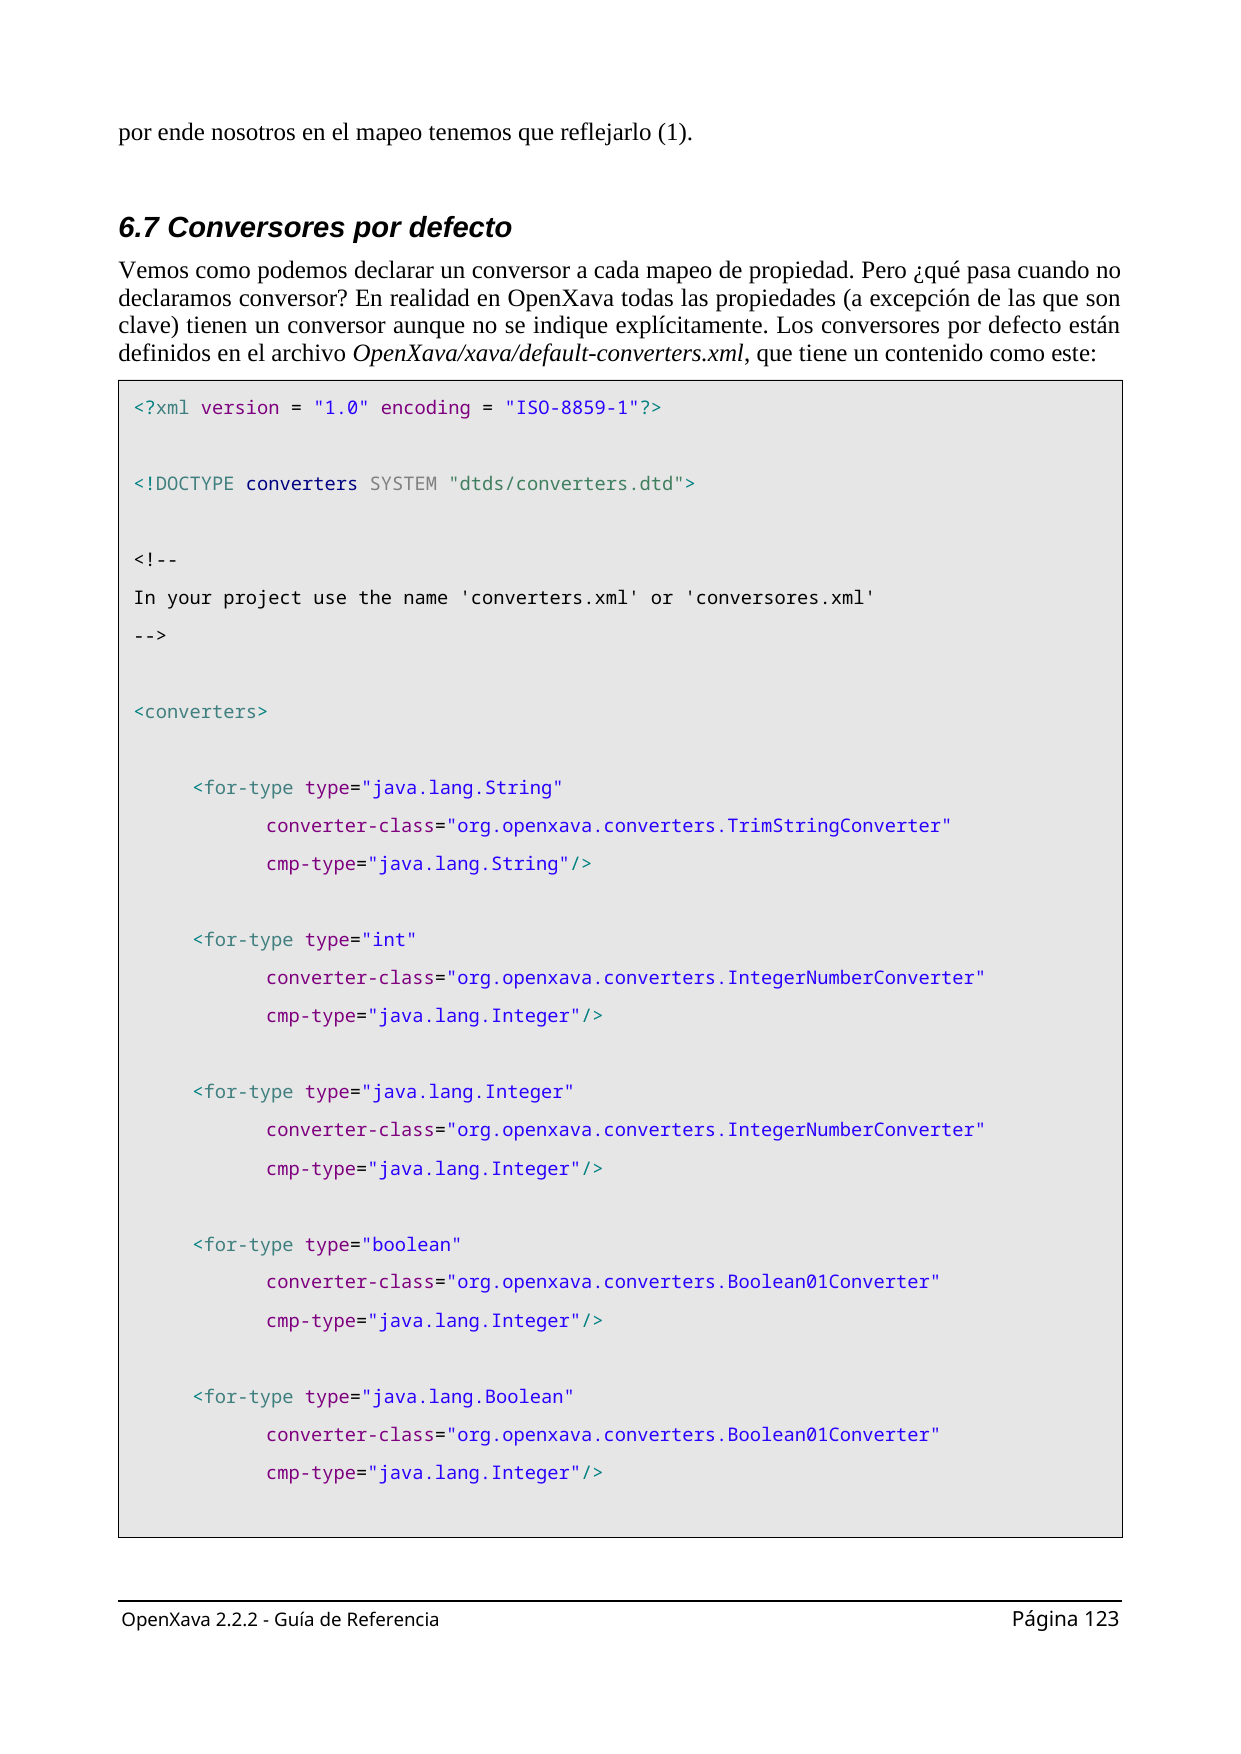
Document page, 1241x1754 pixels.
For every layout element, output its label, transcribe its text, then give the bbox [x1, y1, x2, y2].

text cmp-type="java.lang.String"/> [119, 836, 1122, 874]
text converter-class="org.openxava.converters.IntegerNumberConverter" [119, 950, 1122, 988]
text <for-type type="java.lang.Boolean" [119, 1368, 1122, 1406]
text converter-class="org.openxava.converters.IntegerNumberConverter" [119, 1102, 1122, 1140]
text converter-class="org.openxava.converters.TrimStringConverter" [119, 798, 1122, 836]
text cmp-type="java.lang.Integer"/> [119, 988, 1122, 1026]
text cmp-type="java.lang.Integer"/> [119, 1140, 1122, 1178]
text <for-type type="int" [119, 912, 1122, 950]
text <!-- [119, 532, 1122, 570]
text Vemos como podemos declarar un conversor a cada mapeo de propiedad. Pero ¿qué pasa cuando no declaramos conversor? En realidad en OpenXava todas las propiedades (a excepción de las que son clave) tienen un conversor aunque no se indique explícitamente. Los conversores por defecto están definidos en el archivo OpenXava/xava/default-converters.xml, que tiene un contenido como este: [118, 256, 1122, 367]
text por ende nosotros en el mapeo tenemos que reflejarlo (1). [118, 118, 1122, 146]
text <?xml version = "1.0" encoding = "ISO-8859-1"?> [119, 381, 1122, 418]
text <converters> [119, 684, 1122, 722]
text converter-class="org.openxava.converters.Boolean01Converter" [119, 1254, 1122, 1292]
text cmp-type="java.lang.Integer"/> [119, 1292, 1122, 1330]
subtitle Conversores por defecto [118, 211, 1122, 244]
text <!DOCTYPE converters SYSTEM "dtds/converters.dtd"> [119, 456, 1122, 494]
text In your project use the name 'converters.xml' or 'conversores.xml' [119, 570, 1122, 608]
text converter-class="org.openxava.converters.Boolean01Converter" [119, 1406, 1122, 1444]
text --> [119, 608, 1122, 646]
text cmp-type="java.lang.Integer"/> [119, 1444, 1122, 1482]
text <for-type type="java.lang.String" [119, 760, 1122, 798]
text <for-type type="java.lang.Integer" [119, 1064, 1122, 1102]
text <for-type type="boolean" [119, 1216, 1122, 1254]
